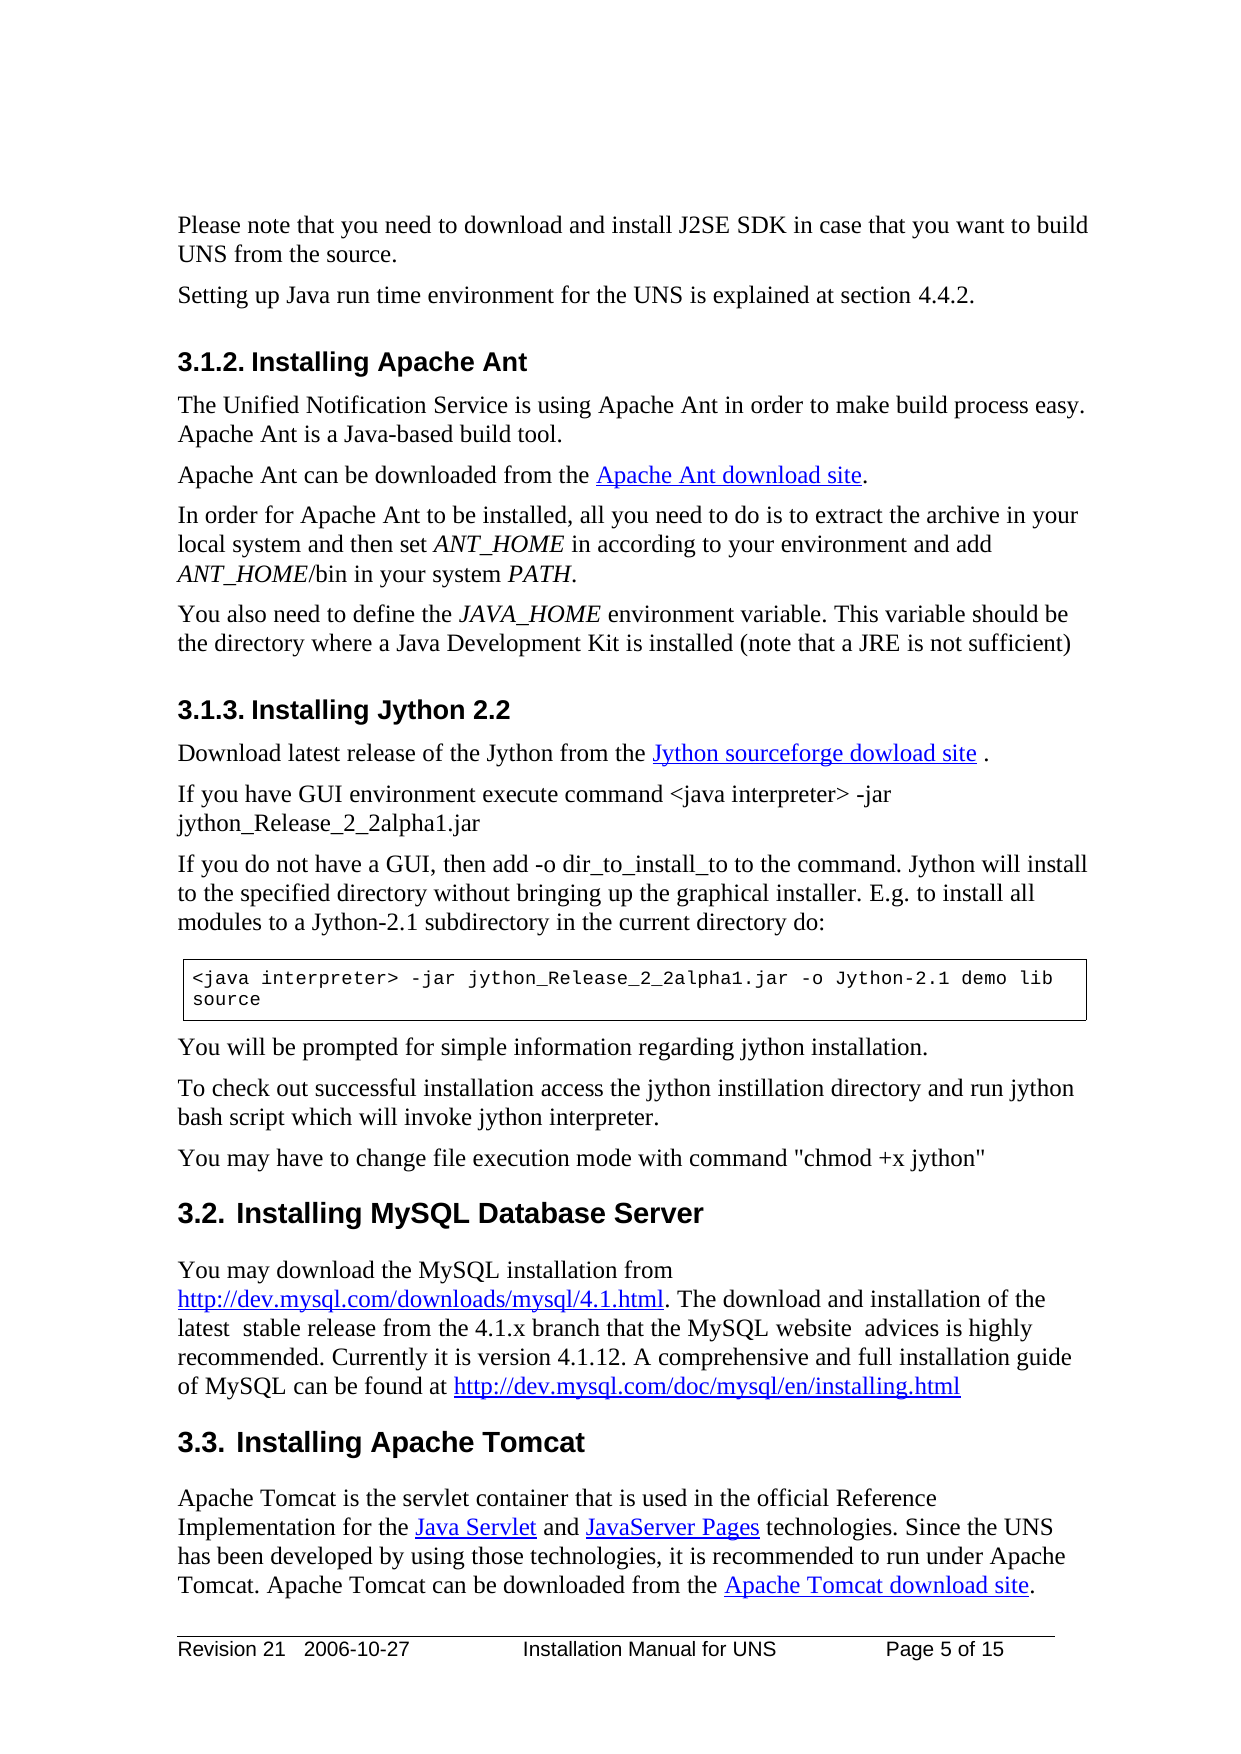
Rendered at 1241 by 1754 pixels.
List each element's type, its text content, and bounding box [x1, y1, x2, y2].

text <java interpreter> -jar jython_Release_2_2alpha1.jar -o Jython-2.1 demo lib source [184, 960, 1086, 1020]
subtitle Installing MySQL Database Server [177, 1196, 1092, 1230]
text You will be prompted for simple information regarding jython installation. [177, 1032, 1092, 1061]
text The Unified Notification Service is using Apache Ant in order to make build process easy. Apache Ant is a Java-based build tool. [177, 389, 1092, 448]
text To check out successful installation access the jython instillation directory and run jython bash script which will invoke jython interpreter. [177, 1073, 1092, 1131]
subtitle Installing Apache Tomcat [177, 1425, 1092, 1458]
subtitle Installing Apache Ant [177, 346, 1092, 377]
text If you do not have a GUI, then add -o dir_to_install_to to the command. Jython will install to the specified directory without bringing up the graphical installer. E.g. to install all modules to a Jython-2.1 subdirectory in the current directory do: [177, 848, 1092, 936]
text Setting up Java run time environment for the UNS is explained at section 4.4.2. [177, 280, 1092, 309]
text In order for Apache Ant to be installed, all you need to do is to extract the archive in your local system and then set ANT_HOME in according to your environment and add ANT_HOME/bin in your system PATH. [177, 500, 1092, 587]
text Please note that you need to download and install J2SE SDK in case that you want to build UNS from the source. [177, 210, 1092, 268]
text You may download the MySQL installation from http://dev.mysql.com/downloads/mysql/4.1.html. The download and installation of the latest stable release from the 4.1.x branch that the MySQL website advices is highly recommended. Currently it is version 4.1.12. A comprehensive and full installation guide of MySQL can be found at http://dev.mysql.com/doc/mysql/en/installing.html [177, 1255, 1092, 1400]
text You may have to change file execution mode with command "chmod +x jython" [177, 1142, 1092, 1172]
text Download latest release of the Jython from the Jython sourceforge dowload site . [177, 738, 1092, 767]
text If you have GUI environment execute command <java interpreter> -jar jython_Release_2_2alpha1.jar [177, 778, 1092, 837]
subtitle Installing Jython 2.2 [177, 694, 1092, 725]
text Apache Ant can be downloaded from the Apache Ant download site. [177, 459, 1092, 488]
text You also need to define the JAVA_HOME environment variable. This variable should be the directory where a Java Development Kit is installed (note that a JRE is not sufficient) [177, 599, 1092, 657]
text Apache Tomcat is the servlet container that is used in the official Reference Implementation for the Java Servlet and JavaServer Pages technologies. Since the UNS has been developed by using those technologies, it is recommended to run under Apache Tomcat. Apache Tomcat can be downloaded from the Apache Tomcat download site. [177, 1483, 1092, 1599]
